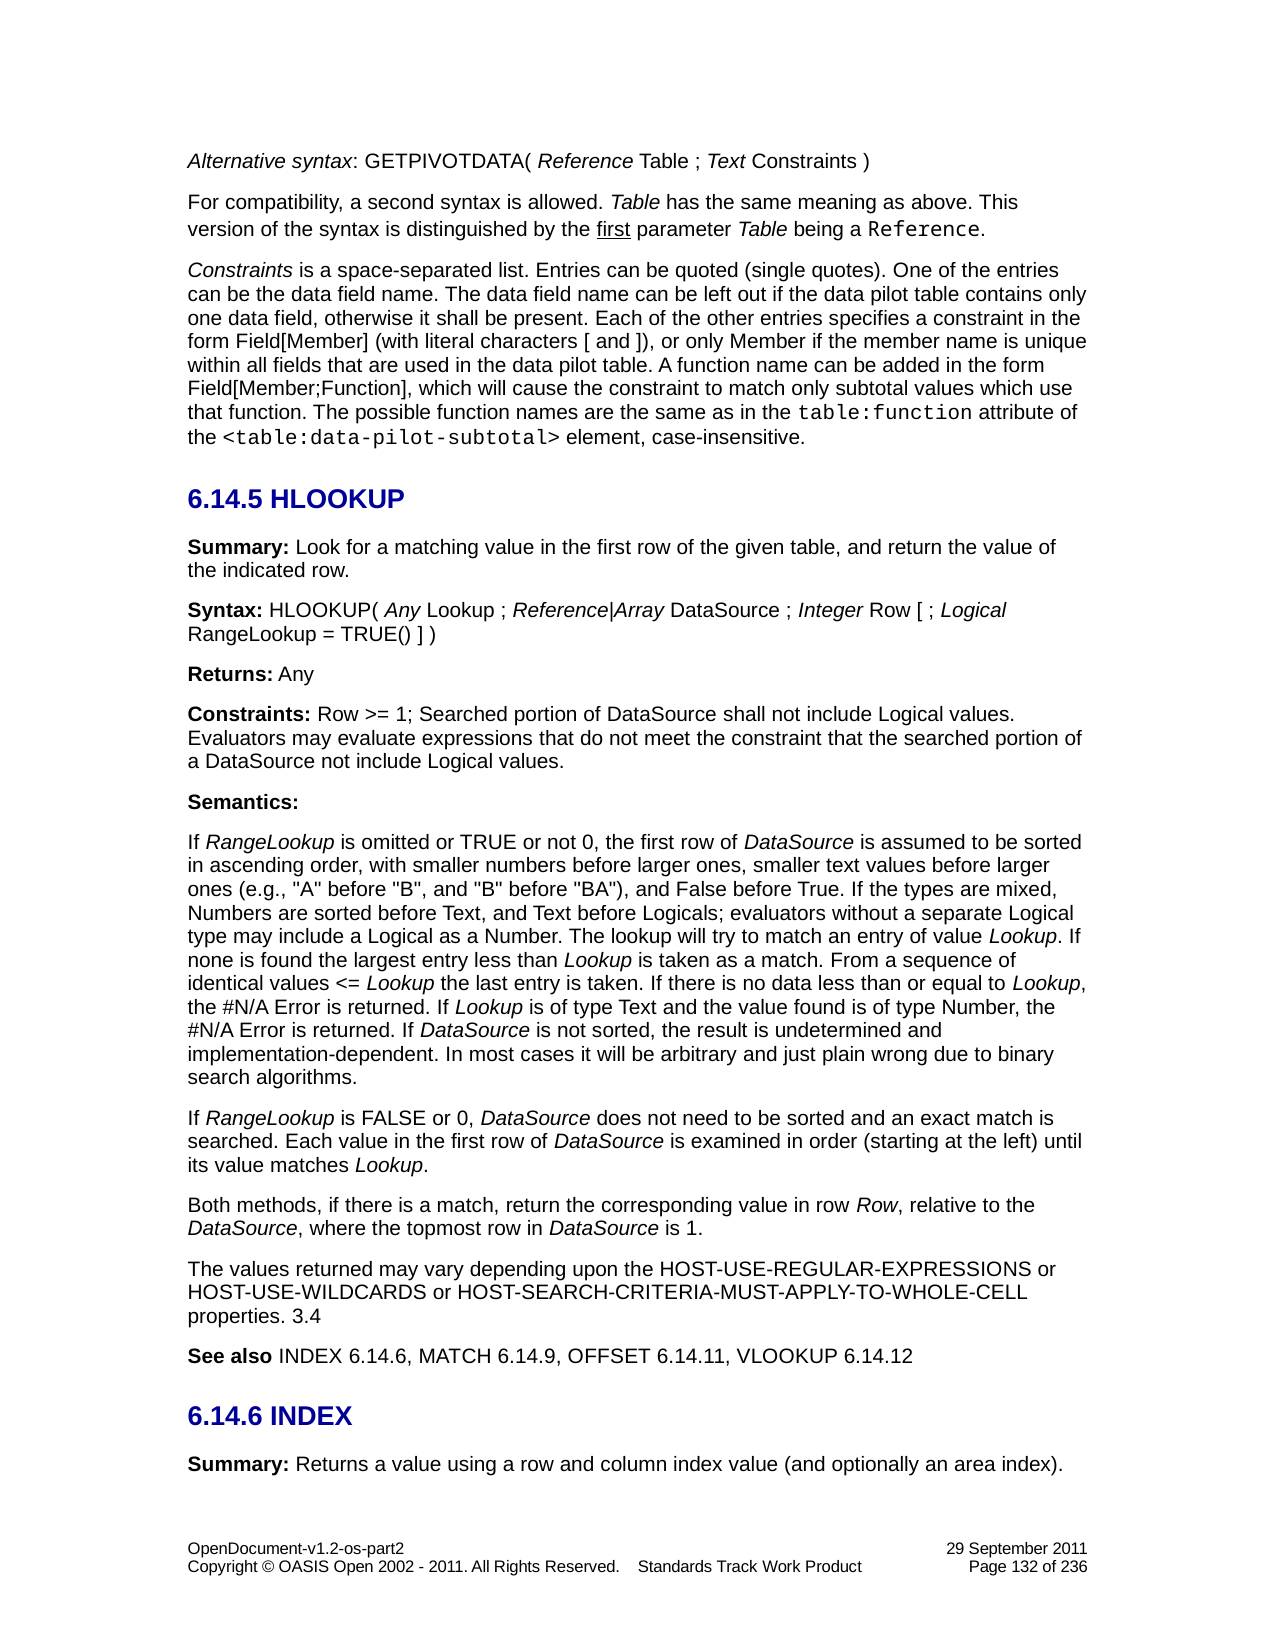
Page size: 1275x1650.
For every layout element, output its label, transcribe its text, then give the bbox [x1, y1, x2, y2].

text Semantics: [187, 790, 1088, 814]
text Syntax: HLOOKUP( Any Lookup ; Reference|Array DataSource ; Integer Row [ ; Logical RangeLookup = TRUE() ] ) [187, 599, 1088, 646]
text Both methods, if there is a match, return the corresponding value in row Row, relative to the DataSource, where the topmost row in DataSource is 1. [187, 1193, 1088, 1240]
text Summary: Returns a value using a row and column index value (and optionally an area index). [187, 1452, 1088, 1476]
text The values returned may vary depending upon the HOST-USE-REGULAR-EXPRESSIONS or HOST-USE-WILDCARDS or HOST-SEARCH-CRITERIA-MUST-APPLY-TO-WHOLE-CELL properties. 3.4 [187, 1257, 1088, 1328]
text Returns: Any [187, 663, 1088, 686]
subtitle HLOOKUP [187, 484, 1088, 514]
text If RangeLookup is FALSE or 0, DataSource does not need to be sorted and an exact match is searched. Each value in the first row of DataSource is examined in order (starting at the left) until its value matches Lookup. [187, 1106, 1088, 1177]
text See also INDEX 6.14.6, MATCH 6.14.9, OFFSET 6.14.11, VLOOKUP 6.14.12 [187, 1344, 1088, 1368]
text Constraints is a space-separated list. Entries can be quoted (single quotes). One of the entries can be the data field name. The data field name can be left out if the data pilot table contains only one data field, otherwise it shall be present. Each of the other entries specifies a constraint in the form Field[Member] (with literal characters [ and ]), or only Member if the member name is unique within all fields that are used in the data pilot table. A function name can be added in the form Field[Member;Function], which will cause the constraint to match only subtotal values which use that function. The possible function names are the same as in the table:function attribute of the <table:data-pilot-subtotal> element, case-insensitive. [187, 259, 1088, 451]
text Constraints: Row >= 1; Searched portion of DataSource shall not include Logical values. Evaluators may evaluate expressions that do not meet the constraint that the searched portion of a DataSource not include Logical values. [187, 703, 1088, 773]
text Alternative syntax: GETPIVOTDATA( Reference Table ; Text Constraints ) [187, 150, 1088, 173]
text If RangeLookup is omitted or TRUE or not 0, the first row of DataSource is assumed to be sorted in ascending order, with smaller numbers before larger ones, smaller text values before larger ones (e.g., "A" before "B", and "B" before "BA"), and False before True. If the types are mixed, Numbers are sorted before Text, and Text before Logicals; evaluators without a separate Logical type may include a Logical as a Number. The lookup will try to match an entry of value Lookup. If none is found the largest entry less than Lookup is taken as a match. From a sequence of identical values <= Lookup the last entry is taken. If there is no data less than or equal to Lookup, the #N/A Error is returned. If Lookup is of type Text and the value found is of type Number, the #N/A Error is returned. If DataSource is not sorted, the result is undetermined and implementation-dependent. In most cases it will be arbitrary and just plain wrong due to binary search algorithms. [187, 830, 1088, 1089]
text For compatibility, a second syntax is allowed. Table has the same meaning as above. This version of the syntax is distinguished by the first parameter Table being a Reference. [187, 190, 1088, 242]
subtitle INDEX [187, 1401, 1088, 1431]
text Summary: Look for a matching value in the first row of the given table, and return the value of the indicated row. [187, 535, 1088, 582]
